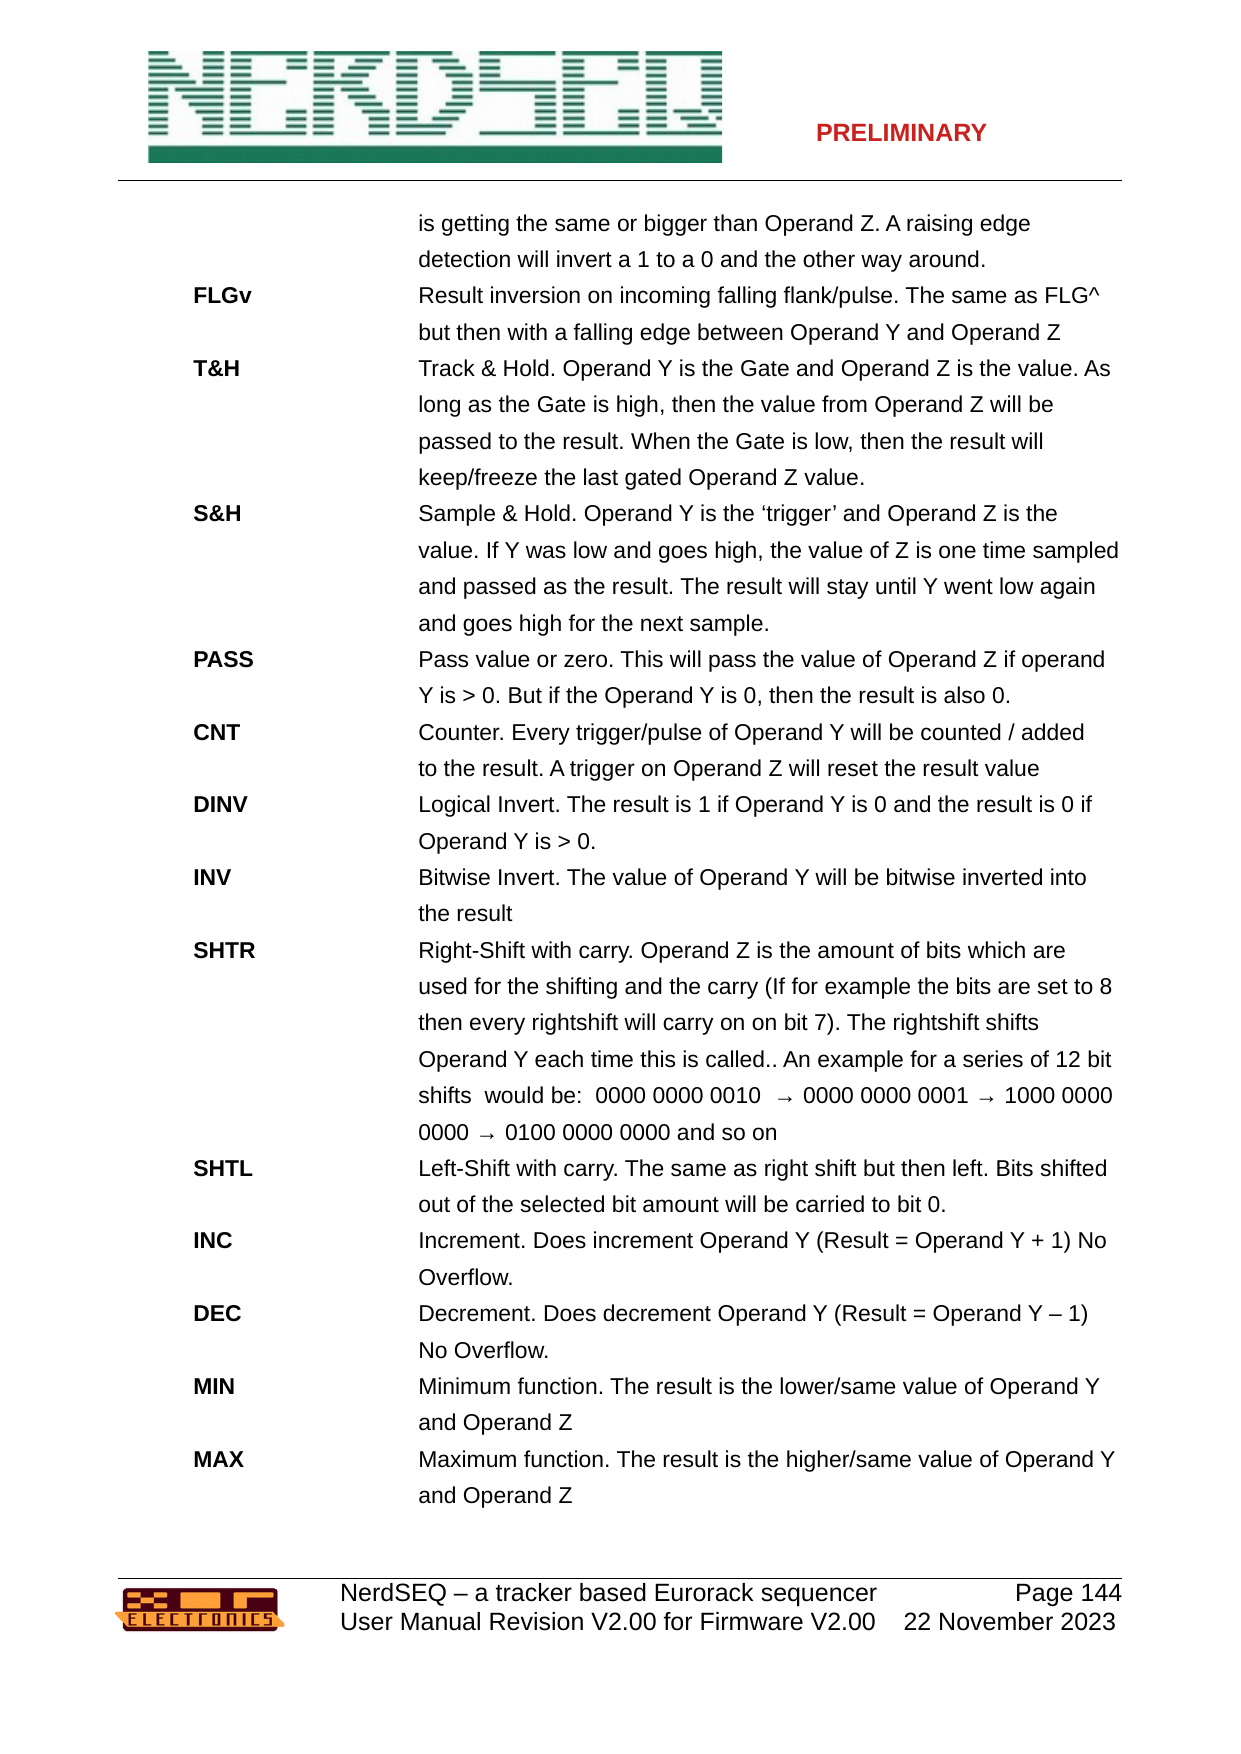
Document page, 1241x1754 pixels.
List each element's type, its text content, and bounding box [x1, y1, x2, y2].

text is getting the same or bigger than Operand Z. A raising edge detection will invert a 1 to a 0 and the other way around. [118, 209, 1122, 272]
text S&H Sample & Hold. Operand Y is the ‘trigger’ and Operand Z is the value. If Y was low and goes high, the value of Z is one time sampled and passed as the result. The result will stay until Y went low again and goes high for the next sample. [118, 500, 1122, 636]
text INC Increment. Does increment Operand Y (Result = Operand Y + 1) No Overflow. [118, 1227, 1122, 1290]
text T&H Track & Hold. Operand Y is the Gate and Operand Z is the value. As long as the Gate is high, then the value from Operand Z will be passed to the result. When the Gate is low, then the result will keep/freeze the last gated Operand Z value. [118, 355, 1122, 490]
text SHTR Right-Shift with carry. Operand Z is the amount of bits which are used for the shifting and the carry (If for example the bits are set to 8 then every rightshift will carry on on bit 7). The rightshift shifts Operand Y each time this is called.. An example for a series of 12 bit shifts would be: 0000 0000 0010 → 0000 0000 0001 → 1000 0000 0000 → 0100 0000 0000 and so on [118, 937, 1122, 1145]
text SHTL Left-Shift with carry. The same as right shift but then left. Bits shifted out of the selected bit amount will be carried to bit 0. [118, 1155, 1122, 1217]
picture [148, 51, 723, 163]
text FLGv Result inversion on incoming falling flank/pulse. The same as FLG^ but then with a falling edge between Operand Y and Operand Z [118, 282, 1122, 345]
text MIN Minimum function. The result is the lower/same value of Operand Y and Operand Z [118, 1373, 1122, 1436]
text PASS Pass value or zero. This will pass the value of Operand Z if operand Y is > 0. But if the Operand Y is 0, then the result is also 0. [118, 646, 1122, 708]
text MAX Maximum function. The result is the higher/same value of Operand Y and Operand Z [118, 1446, 1122, 1508]
text INV Bitwise Invert. The value of Operand Y will be bitwise inverted into the result [118, 864, 1122, 927]
picture [115, 1584, 285, 1634]
text CNT Counter. Every trigger/pulse of Operand Y will be counted / added to the result. A trigger on Operand Z will reset the result value [118, 718, 1122, 781]
text DEC Decrement. Does decrement Operand Y (Result = Operand Y – 1) No Overflow. [118, 1300, 1122, 1363]
text DINV Logical Invert. The result is 1 if Operand Y is 0 and the result is 0 if Operand Y is > 0. [118, 791, 1122, 854]
